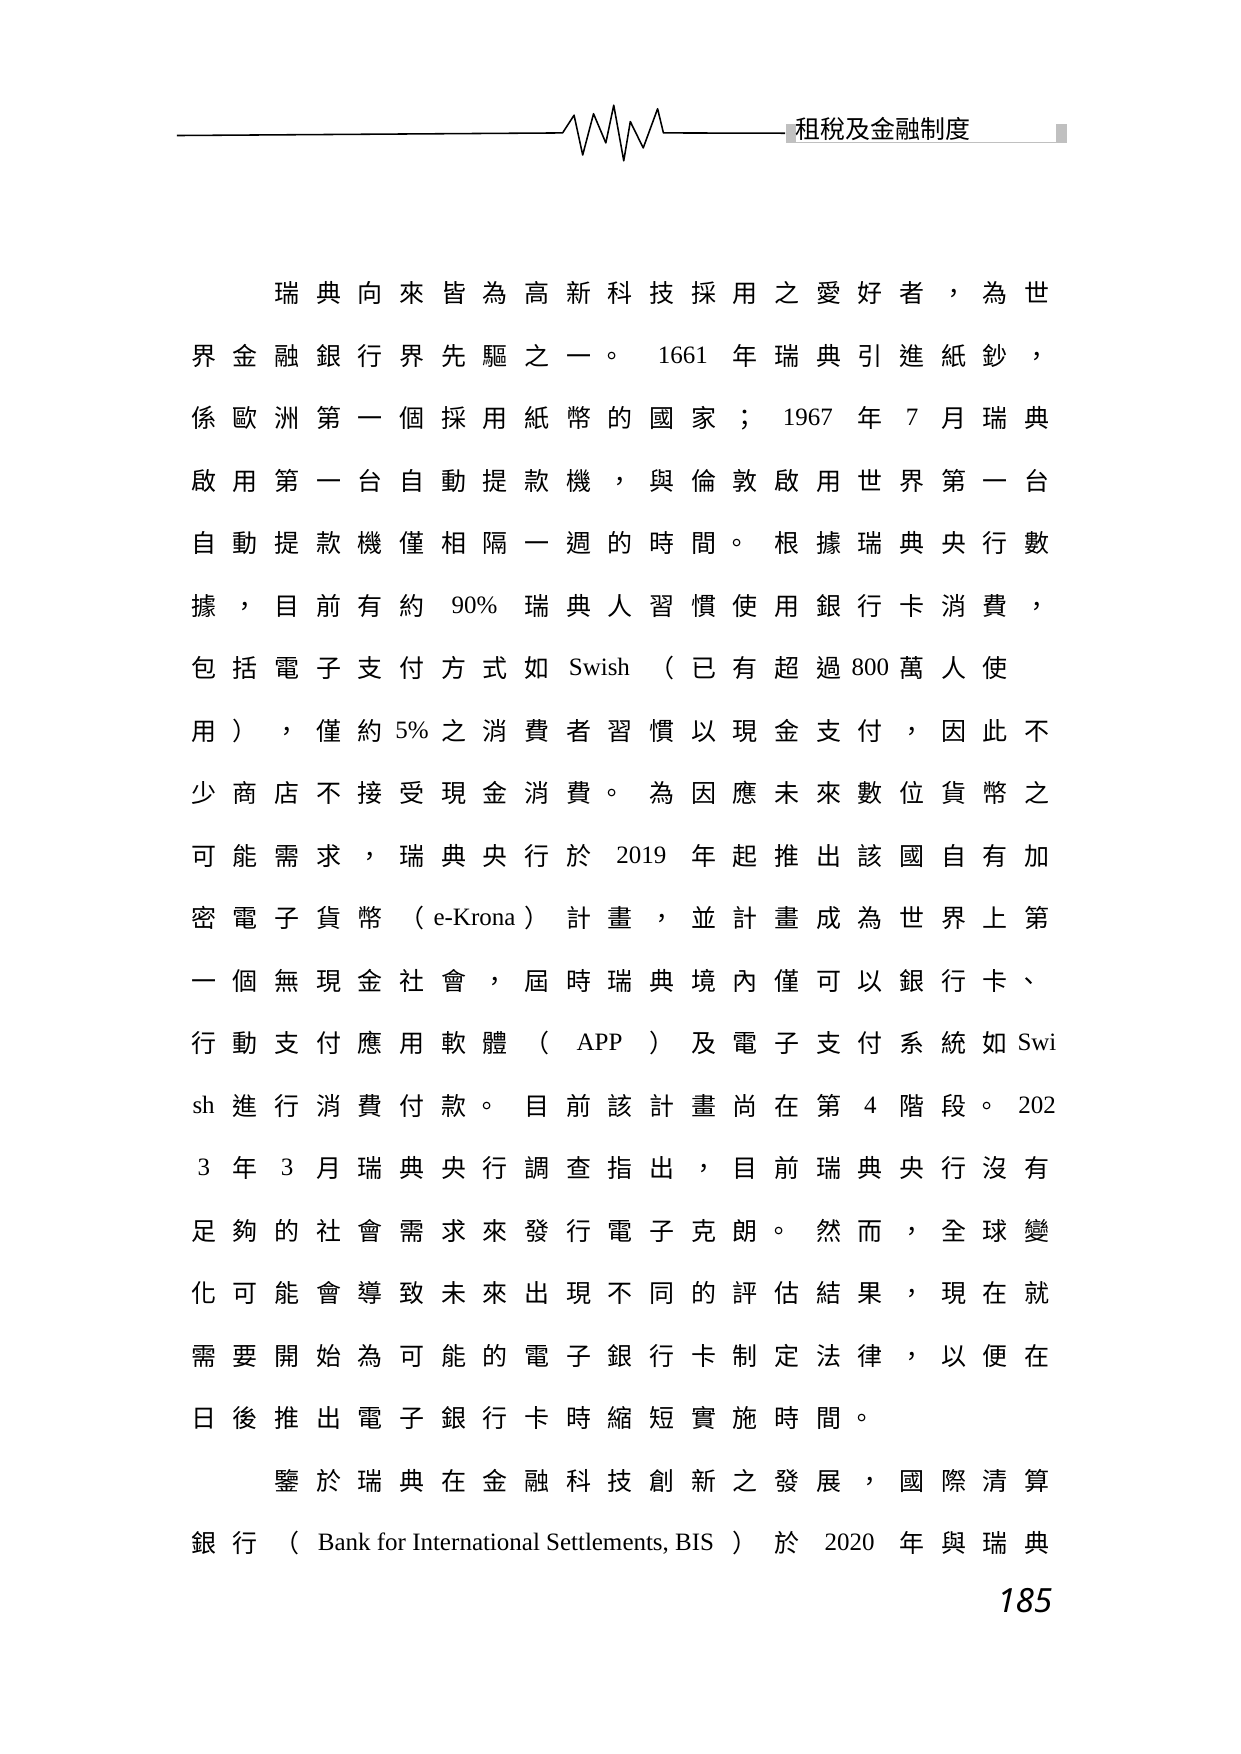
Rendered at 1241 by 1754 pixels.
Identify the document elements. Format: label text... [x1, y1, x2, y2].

text 鑒於瑞典在金融科技創新之發展，國際清算銀行（Bank for International Settlements, BIS）於2020年與瑞典 [183, 1438, 1058, 1563]
text 瑞典向來皆為高新科技採用之愛好者，為世界金融銀行界先驅之一。1661年瑞典引進紙鈔，係歐洲第一個採用紙幣的國家；1967年7月瑞典啟用第一台自動提款機，與倫敦啟用世界第一台自動提款機僅相隔一週的時間。根據瑞典央行數據，目前有約90%瑞典人習慣使用銀行卡消費，包括電子支付方式如Swish（已有超過800萬人使用），僅約5%之消費者習慣以現金支付，因此不少商店不接受現金消費。為因應未來數位貨幣之可能需求，瑞典央行於2019年起推出該國自有加密電子貨幣（e-Krona）計畫，並計畫成為世界上第一個無現金社會，屆時瑞典境內僅可以銀行卡、行動支付應用軟體（APP）及電子支付系統如Swish進行消費付款。目前該計畫尚在第4階段。2023年3月瑞典央行調查指出，目前瑞典央行沒有足夠的社會需求來發行電子克朗。然而，全球變化可能會導致未來出現不同的評估結果，現在就需要開始為可能的電子銀行卡制定法律，以便在日後推出電子銀行卡時縮短實施時間。 [183, 250, 1058, 1438]
